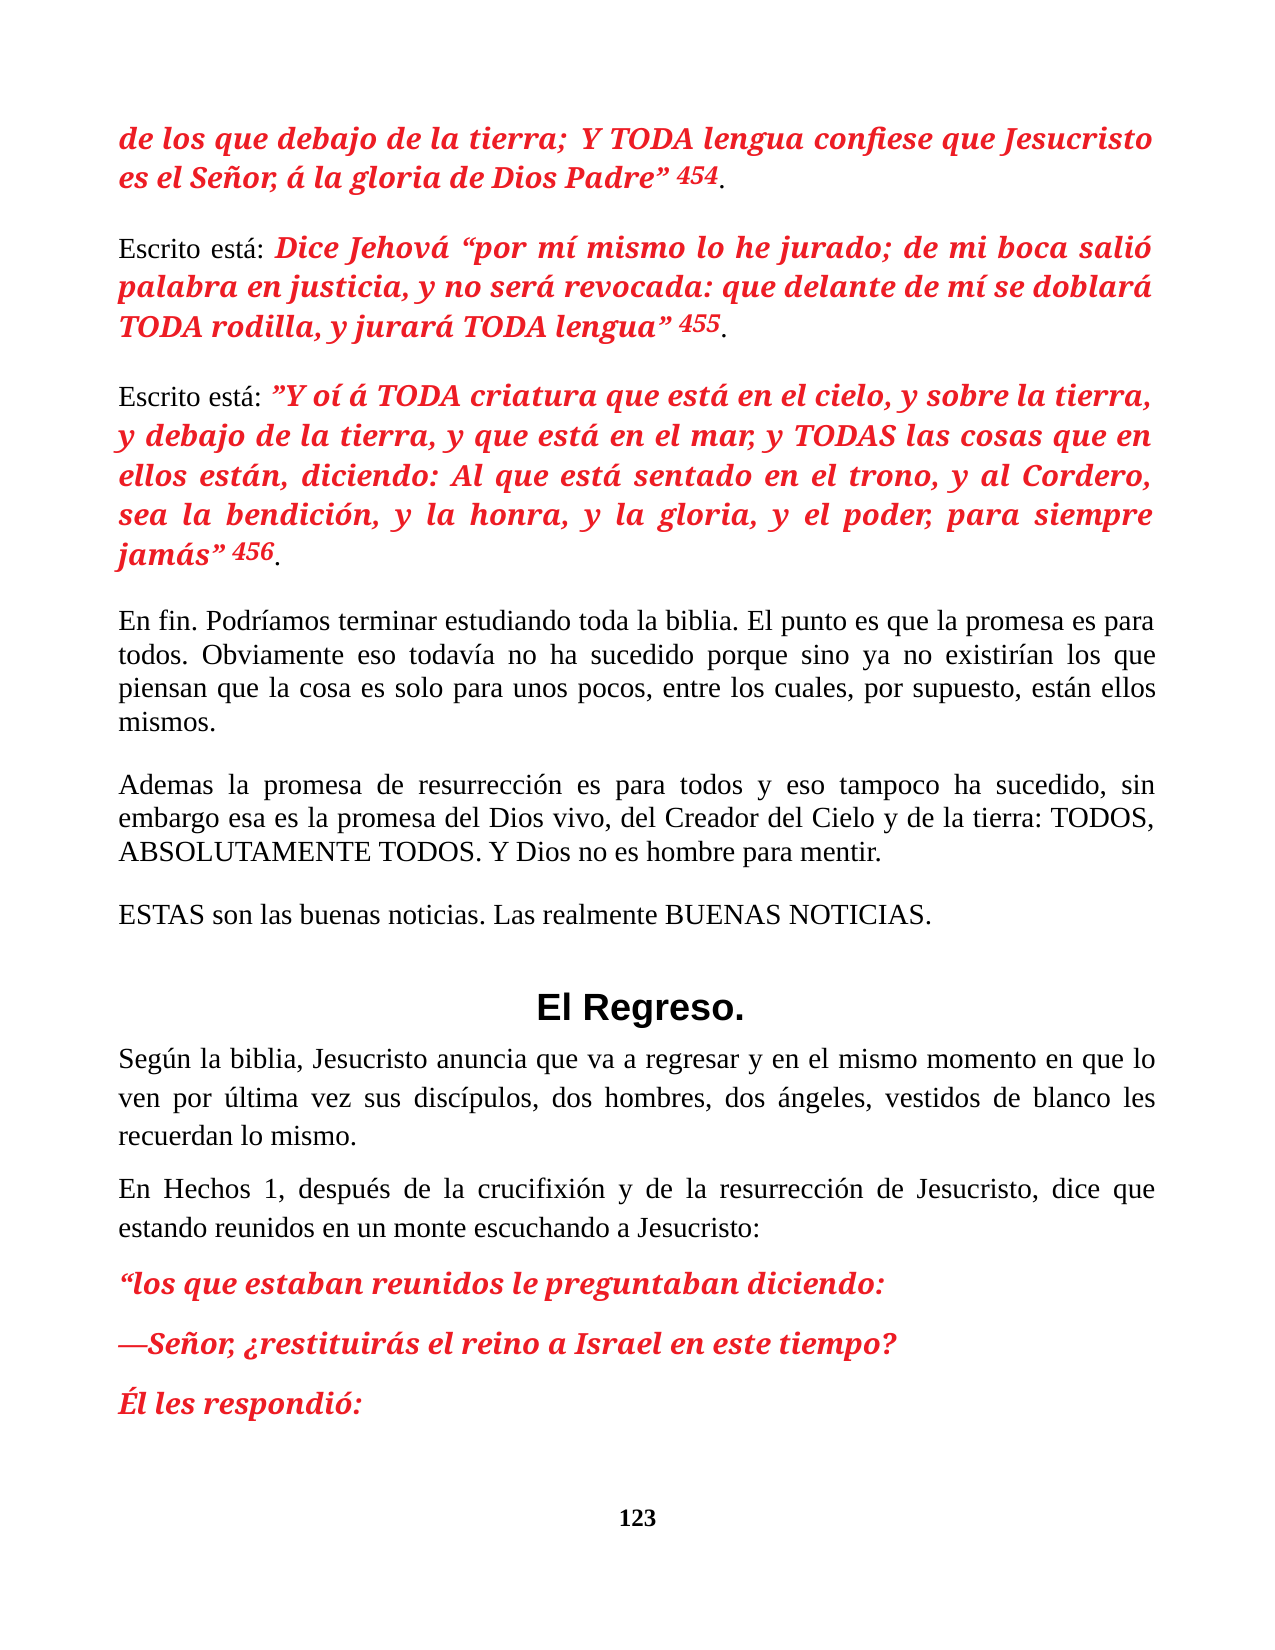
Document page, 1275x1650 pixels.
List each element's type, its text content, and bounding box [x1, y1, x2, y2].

subtitle El Regreso. [124, 985, 1157, 1029]
text —Señor, ¿restituirás el reino a Israel en este tiempo? [118, 1323, 1157, 1363]
text ESTAS son las buenas noticias. Las realmente BUENAS NOTICIAS. [118, 897, 1157, 931]
text Según la biblia, Jesucristo anuncia que va a regresar y en el mismo momento en que lo ven por última vez sus discípulos, dos hombres, dos ángeles, vestidos de blanco les recuerdan lo mismo. [118, 1041, 1157, 1152]
text Él les respondió: [118, 1384, 1157, 1423]
text En fin. Podríamos terminar estudiando toda la biblia. El punto es que la promesa es para todos. Obviamente eso todavía no ha sucedido porque sino ya no existirían los que piensan que la cosa es solo para unos pocos, entre los cuales, por supuesto, están ellos mismos. [118, 603, 1157, 738]
text Escrito está: Dice Jehová “por mí mismo lo he jurado; de mi boca salió palabra en justicia, y no será revocada: que delante de mí se doblará TODA rodilla, y jurará TODA lengua” . [118, 227, 1157, 346]
text Ademas la promesa de resurrección es para todos y eso tampoco ha sucedido, sin embargo esa es la promesa del Dios vivo, del Creador del Cielo y de la tierra: TODOS, ABSOLUTAMENTE TODOS. Y Dios no es hombre para mentir. [118, 767, 1157, 868]
text “los que estaban reunidos le preguntaban diciendo: [118, 1263, 1157, 1303]
text En Hechos 1, después de la crucifixión y de la resurrección de Jesucristo, dice que estando reunidos en un monte escuchando a Jesucristo: [118, 1172, 1157, 1244]
text de los que debajo de la tierra; Y TODA lengua confiese que Jesucristo es el Señor, á la gloria de Dios Padre” . [118, 118, 1157, 197]
text Escrito está: ”Y oí á TODA criatura que está en el cielo, y sobre la tierra, y debajo de la tierra, y que está en el mar, y TODAS las cosas que en ellos están, diciendo: Al que está sentado en el trono, y al Cordero, sea la bendición, y la honra, y la gloria, y el poder, para siempre jamás” . [118, 376, 1157, 574]
